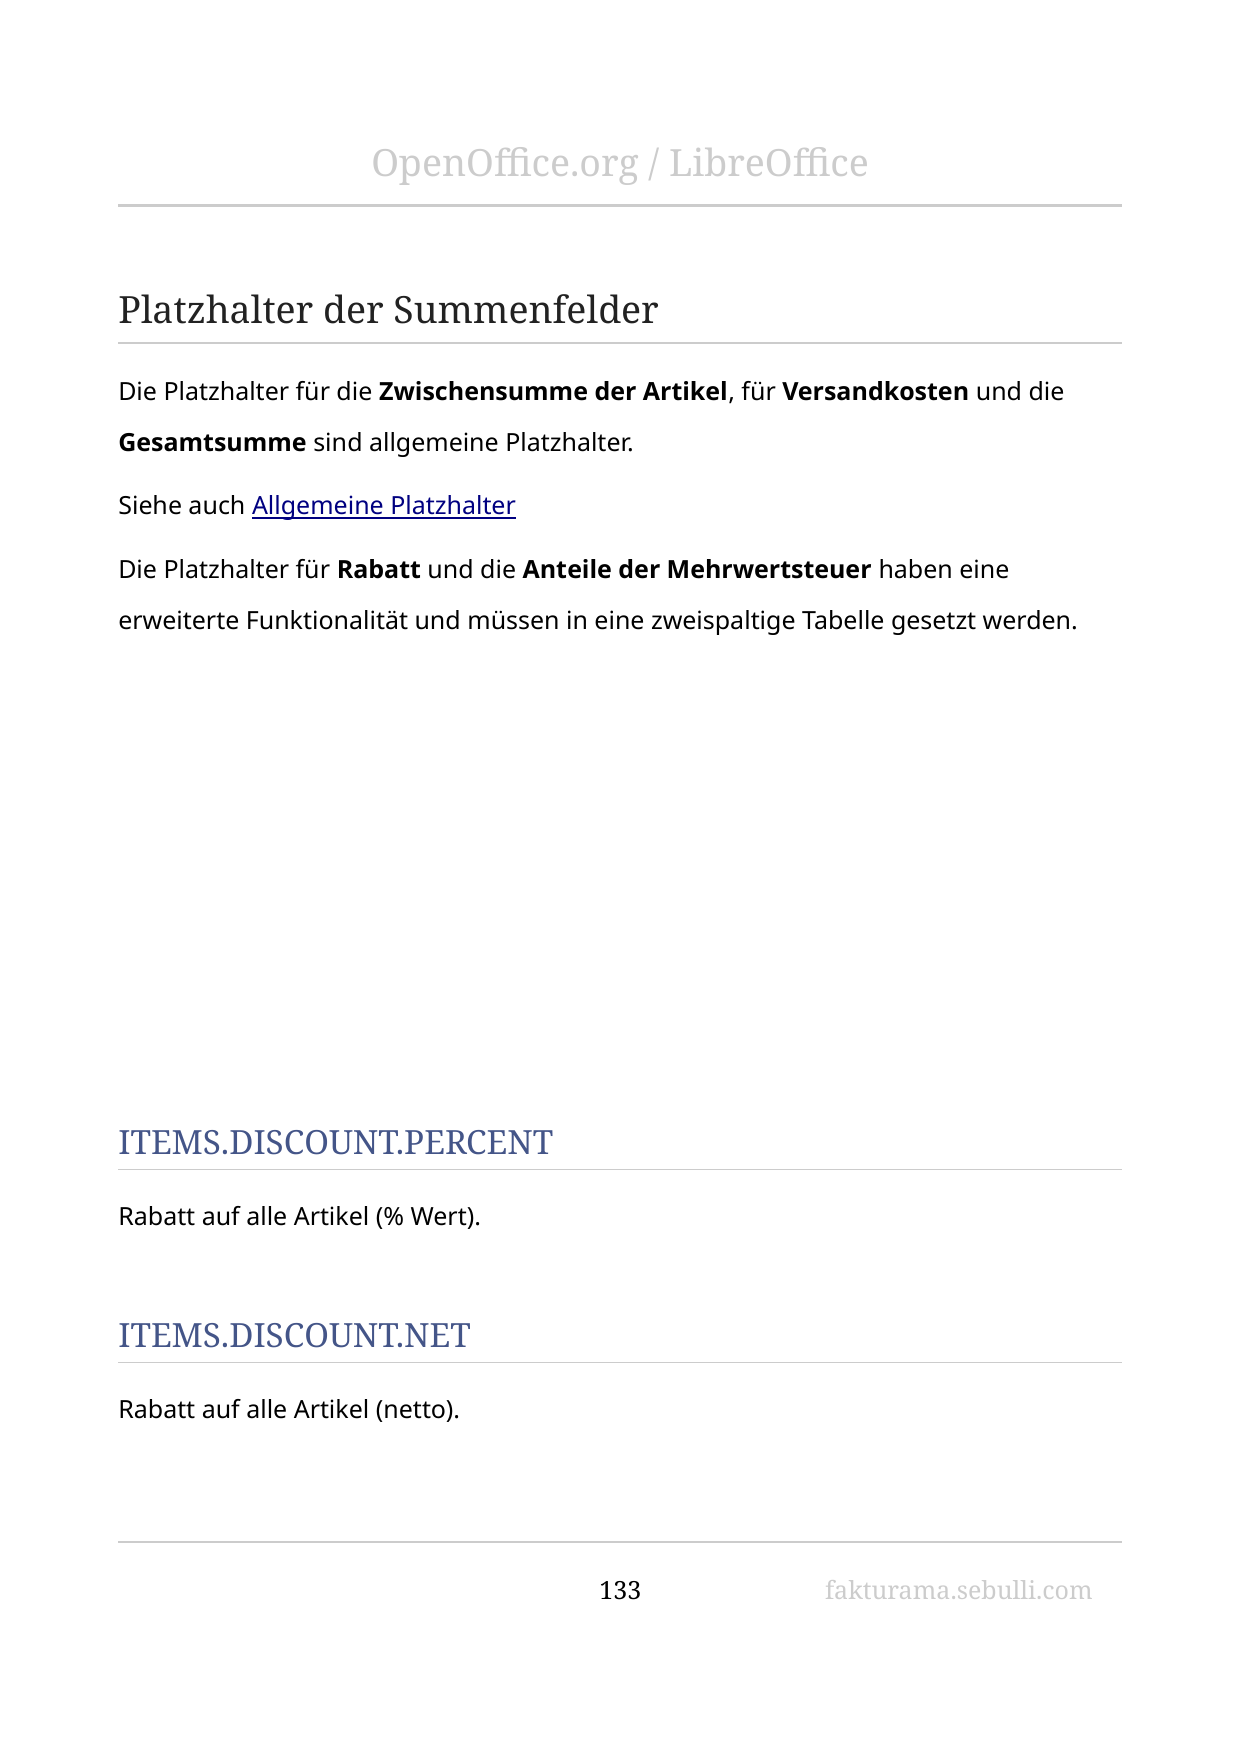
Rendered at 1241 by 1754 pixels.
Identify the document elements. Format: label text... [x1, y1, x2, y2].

text Rabatt auf alle Artikel (netto). [118, 1391, 1122, 1426]
subtitle ITEMS.DISCOUNT.PERCENT [118, 1118, 1122, 1169]
subtitle ITEMS.DISCOUNT.NET [118, 1312, 1122, 1362]
text Siehe auch Allgemeine Platzhalter [118, 488, 1122, 522]
text Rabatt auf alle Artikel (% Wert). [118, 1198, 1122, 1232]
text Die Platzhalter für die Zwischensumme der Artikel, für Versandkosten und die Gesamtsumme sind allgemeine Platzhalter. [118, 373, 1122, 458]
text Die Platzhalter für Rabatt und die Anteile der Mehrwertsteuer haben eine erweiterte Funktionalität und müssen in eine zweispaltige Tabelle gesetzt werden. [118, 552, 1122, 637]
subtitle Platzhalter der Summenfelder [118, 283, 1122, 342]
